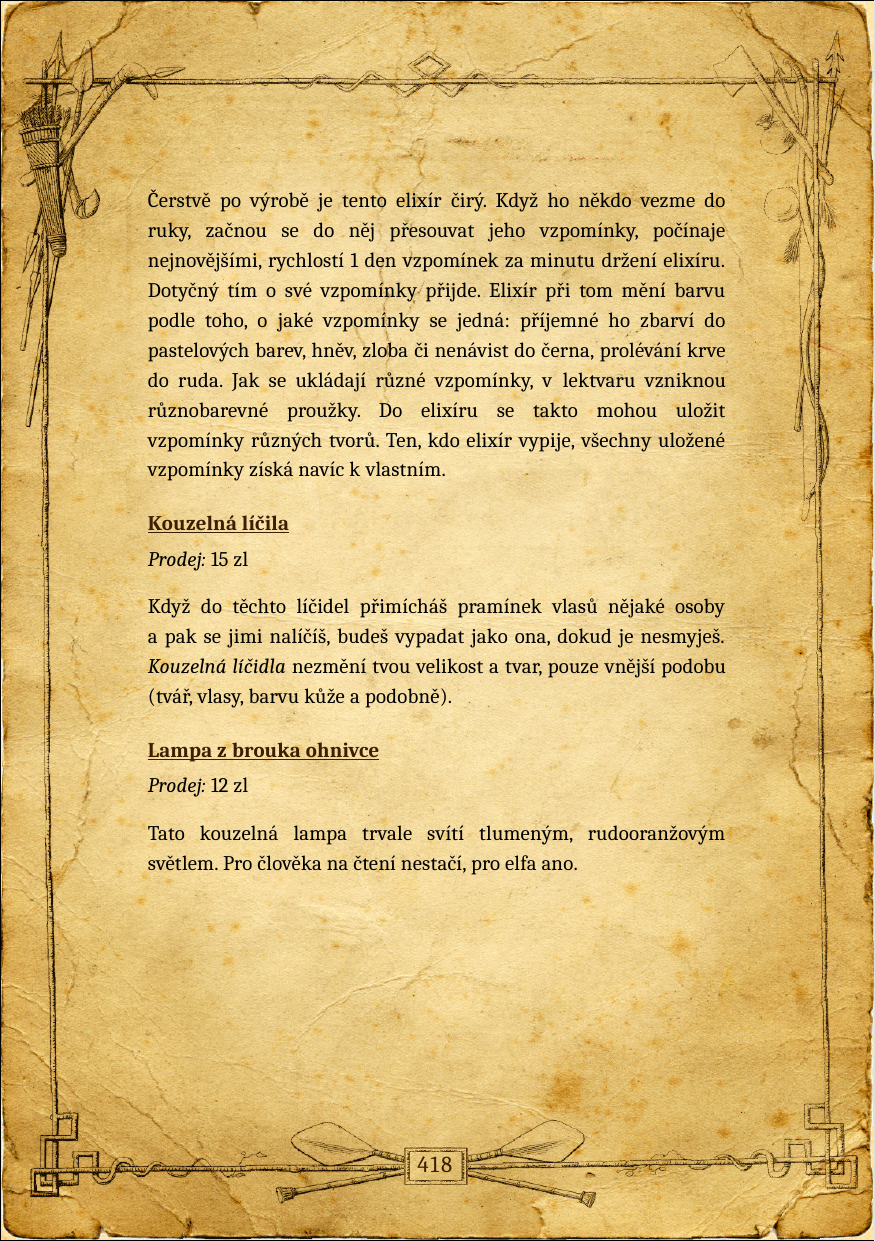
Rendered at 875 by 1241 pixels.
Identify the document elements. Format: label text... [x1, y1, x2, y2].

text Čerstvě po výrobě je tento elixír čirý. Když ho někdo vezme do ruky, začnou se do něj přesouvat jeho vzpomínky, počínaje nejnovějšími, rychlostí 1 den vzpomínek za minutu držení elixíru. Dotyčný tím o⁠ své vzpomínky přijde. Elixír při tom mění barvu podle toho, o⁠ jaké vzpomínky se jedná: příjemné ho zbarví do pastelových barev, hněv, zloba či nenávist do černa, prolévání krve do ruda. Jak se ukládají různé vzpomínky, v⁠ lektvaru vzniknou různobarevné proužky. Do elixíru se takto mohou uložit vzpomínky různých tvorů. Ten, kdo elixír vypije, všechny uložené vzpomínky získá navíc k⁠ vlastním. [148, 189, 726, 482]
picture [1, 1, 874, 1240]
subtitle Lampa z⁠ brouka ohnivce [148, 738, 726, 762]
subtitle Kouzelná líčila [148, 512, 726, 536]
text Když do těchto líčidel přimícháš pramínek vlasů nějaké osoby a⁠ pak se jimi nalíčíš, budeš vypadat jako ona, dokud je nesmyješ. Kouzelná líčidla nezmění tvou velikost a⁠ tvar, pouze vnější podobu (tvář, vlasy, barvu kůže a⁠ podobně). [148, 595, 726, 709]
text Prodej: 12 zl [148, 774, 726, 798]
text Tato kouzelná lampa trvale svítí tlumeným, rudooranžovým světlem. Pro člověka na čtení nestačí, pro elfa ano. [148, 822, 726, 875]
text Prodej: 15 zl [148, 547, 726, 571]
